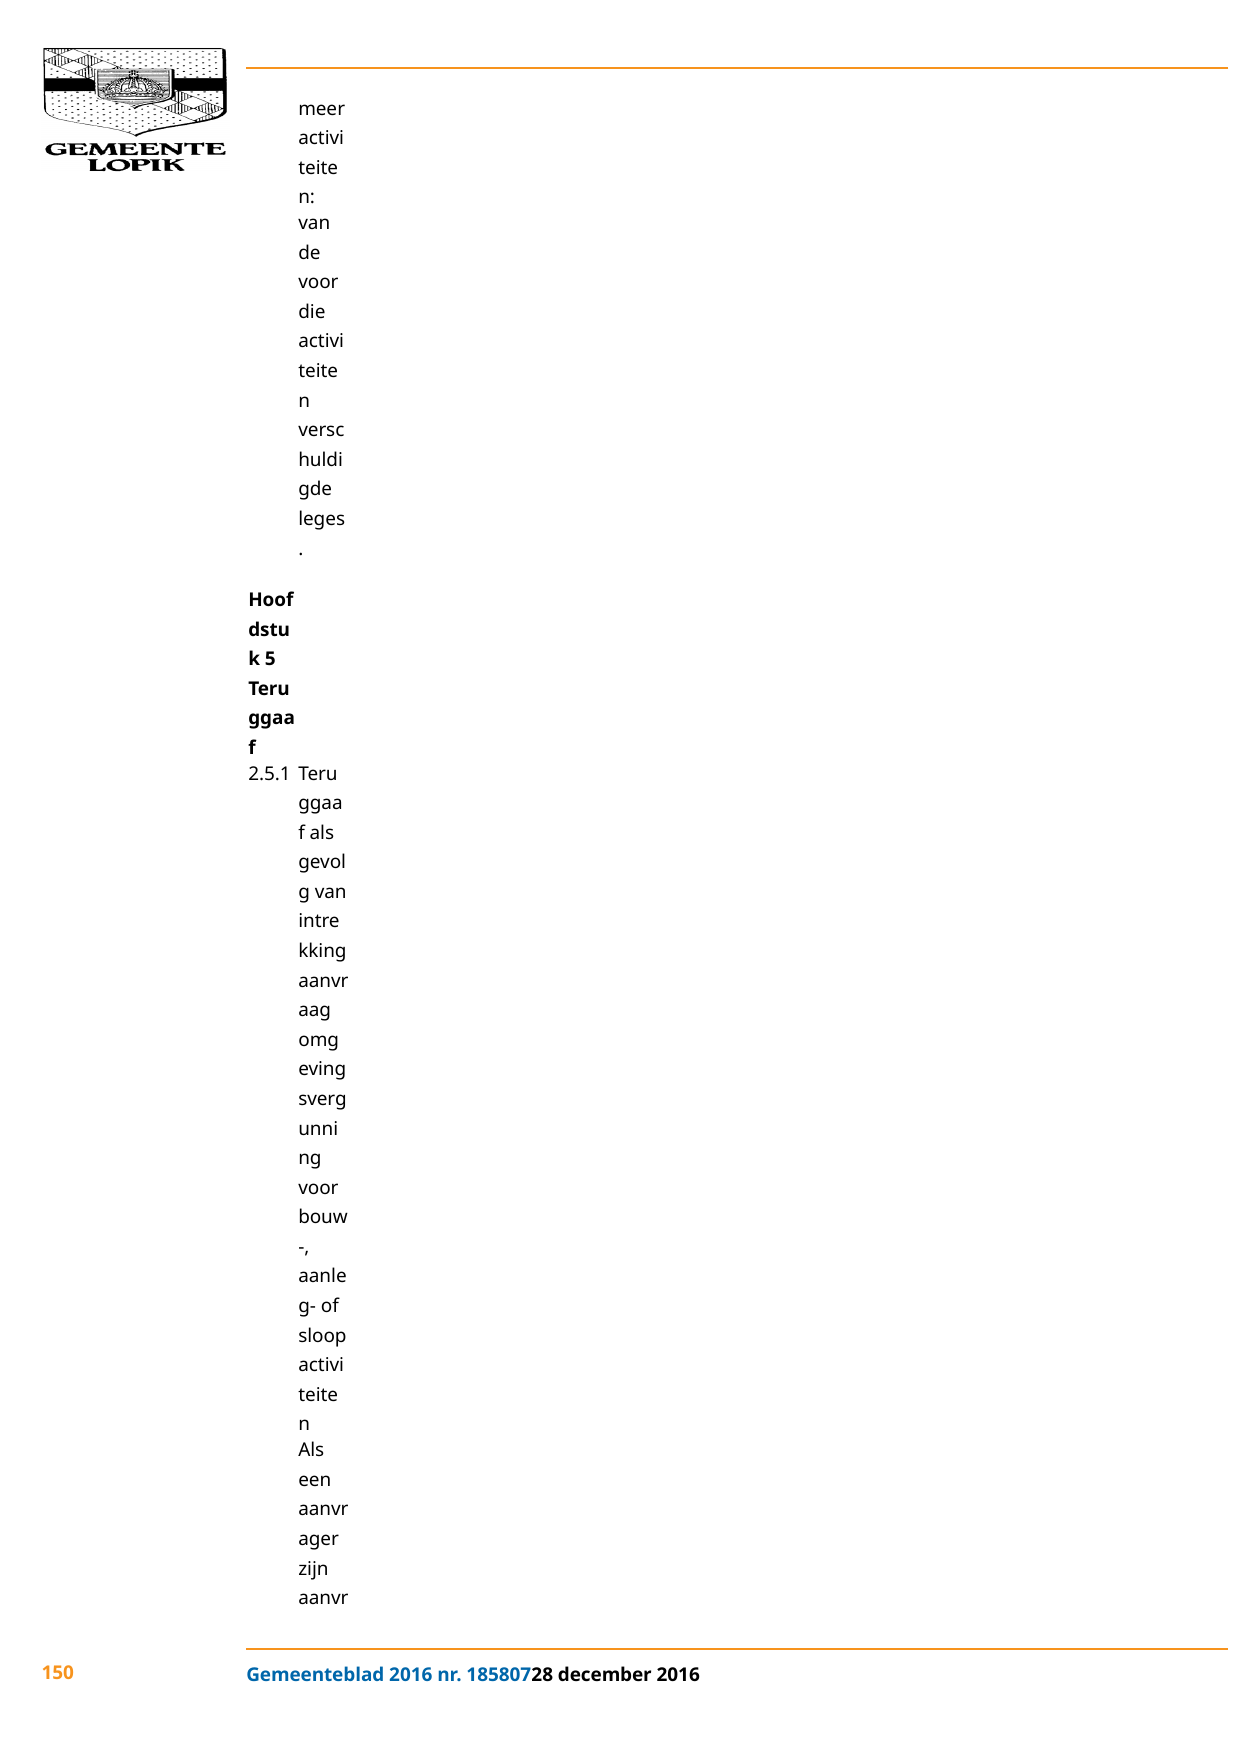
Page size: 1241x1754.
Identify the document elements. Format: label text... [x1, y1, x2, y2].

table_cell [248, 209, 298, 560]
table_cell meer activiteiten: [298, 95, 348, 209]
table_cell [348, 95, 398, 209]
table_cell [348, 760, 398, 1436]
table_cell [248, 560, 298, 586]
table_cell Hoofdstuk 5 Teruggaaf [248, 586, 298, 760]
table_cell van de voor die activiteiten verschuldigde leges. [298, 209, 348, 560]
table_cell Teruggaaf als gevolg van intrekking aanvraag omgevingsvergunning voor bouw-, aanleg- of sloopactiviteiten [298, 760, 348, 1436]
table_cell [348, 560, 398, 586]
table_cell [348, 1436, 398, 1610]
table_cell [248, 95, 298, 209]
table_cell [298, 560, 348, 586]
table_cell [248, 1436, 298, 1610]
table_cell [298, 586, 348, 760]
table_cell 2.5.1 [248, 760, 298, 1436]
picture [41, 47, 231, 172]
table_cell [348, 209, 398, 560]
table_cell Als een aanvrager zijn aanvr [298, 1436, 348, 1610]
